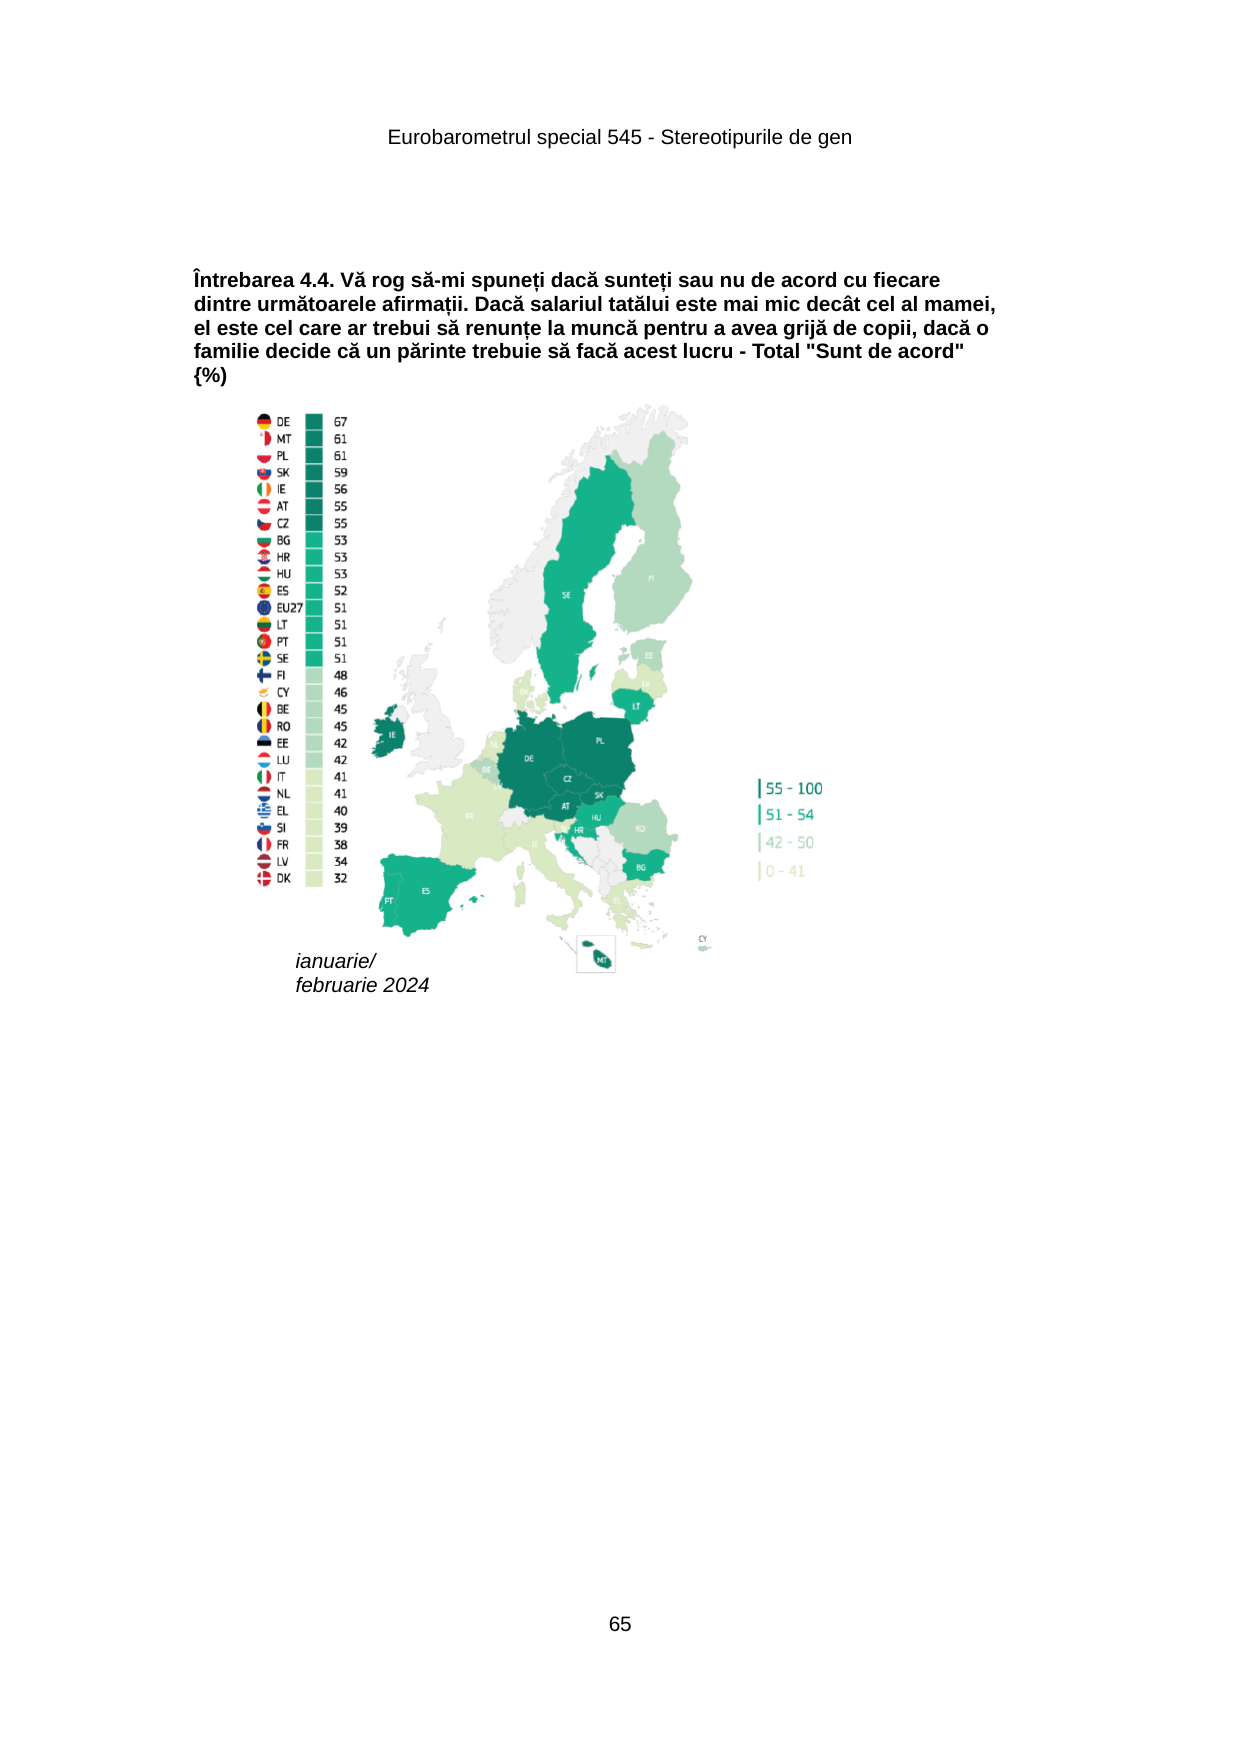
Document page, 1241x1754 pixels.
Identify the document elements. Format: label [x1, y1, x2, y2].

picture [243, 398, 835, 974]
